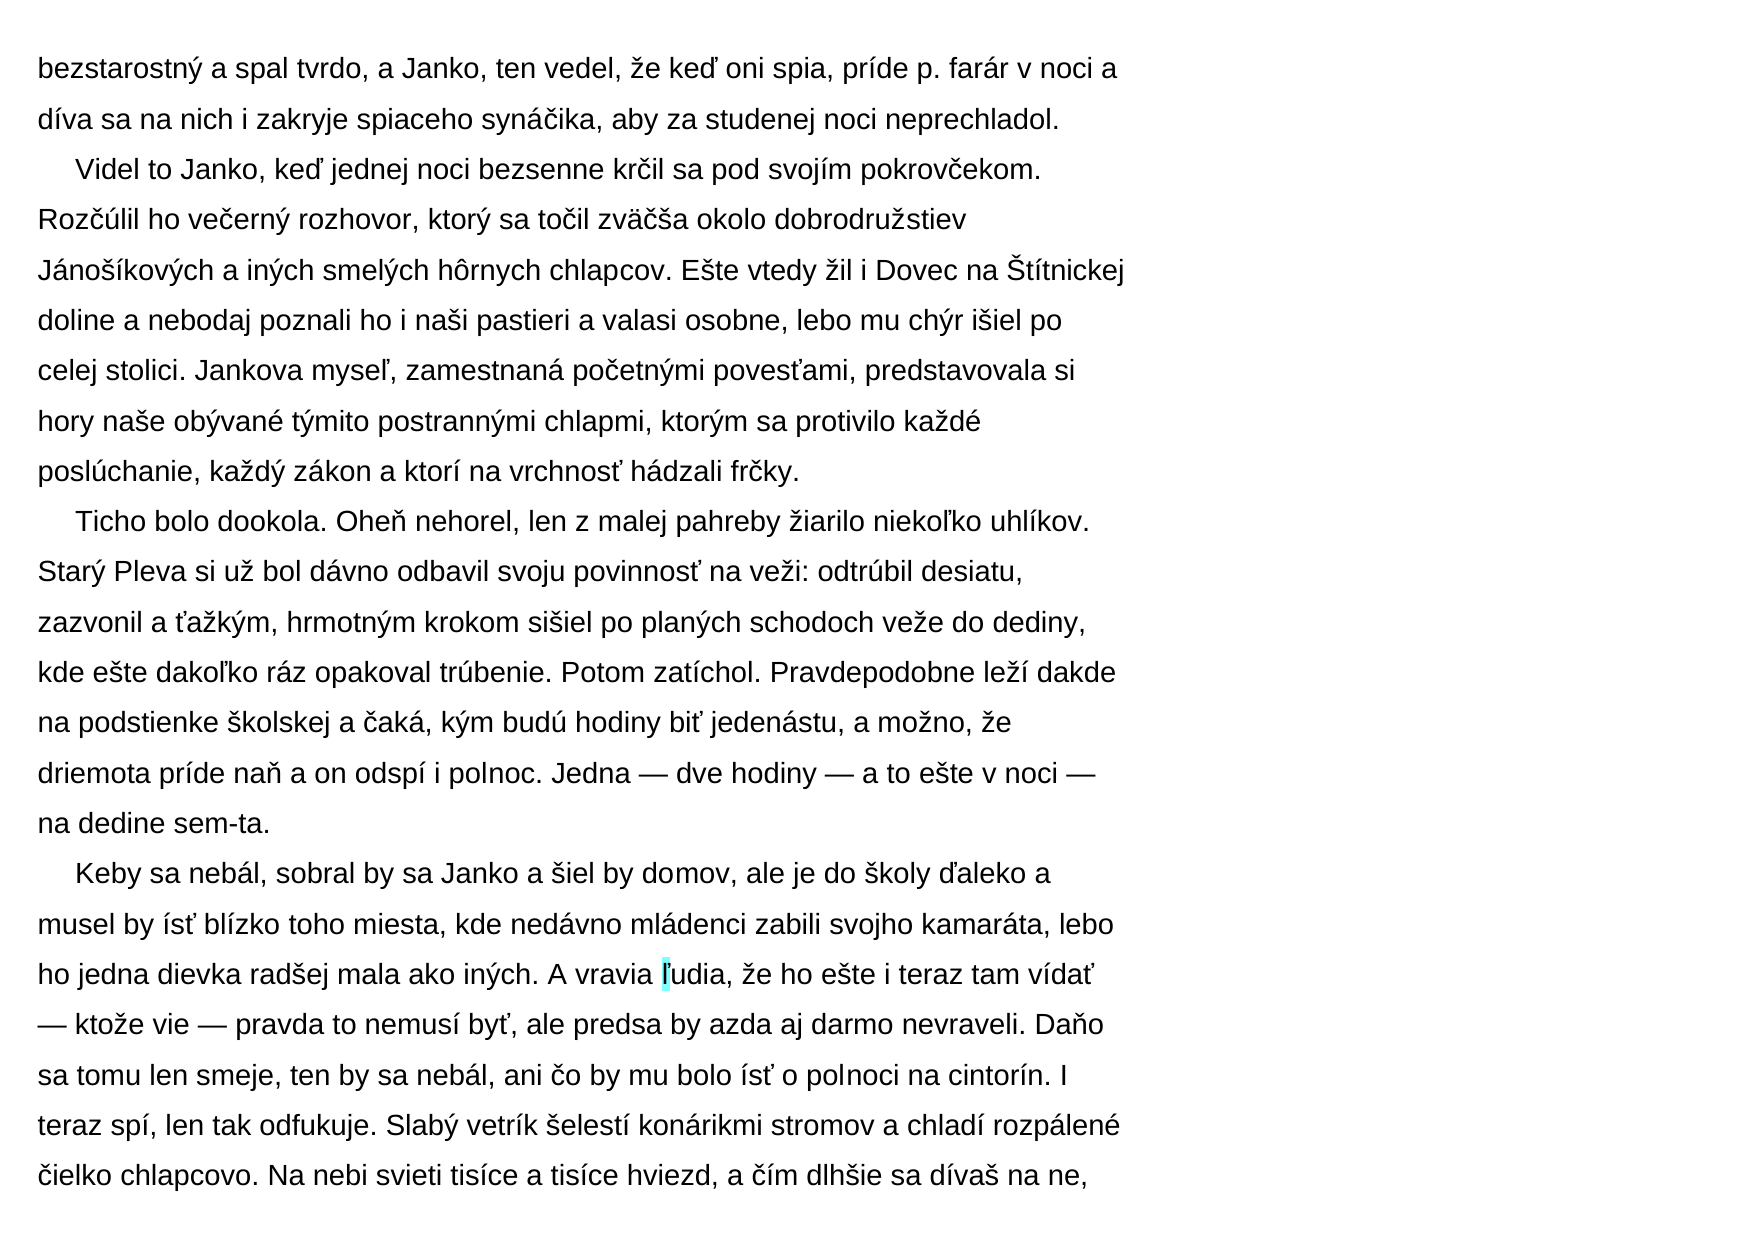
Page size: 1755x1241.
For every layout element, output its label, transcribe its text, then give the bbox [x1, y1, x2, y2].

text bezstarostný a spal tvrdo, a Janko, ten vedel, že keď oni spia, príde p. farár v noci a díva sa na nich i zakryje spiaceho syná­čika, aby za studenej noci neprechladol. [37, 51, 1130, 135]
text Keby sa nebál, sobral by sa Janko a šiel by do­mov, ale je do školy ďaleko a musel by ísť blízko toho miesta, kde nedávno mládenci zabili svojho kamaráta, lebo ho jedna dievka radšej mala ako iných. A vravia ľudia, že ho ešte i teraz tam vídať — ktože vie — pravda to nemusí byť, ale predsa by azda aj darmo nevraveli. Daňo sa tomu len smeje, ten by sa nebál, ani čo by mu bolo ísť o pol­noci na cintorín. I teraz spí, len tak odfukuje. Slabý vetrík šelestí konárikmi stromov a chladí rozpálené čielko chlapcovo. Na nebi svieti tisíce a tisíce hviezd, a čím dlhšie sa dívaš na ne, [37, 856, 1130, 1192]
text Ticho bolo dookola. Oheň nehorel, len z malej pahreby žiarilo niekoľko uhlíkov. Starý Pleva si už bol dávno odbavil svoju povinnosť na veži: odtrúbil desiatu, zazvonil a ťažkým, hrmotným krokom sišiel po planých schodoch veže do dediny, kde ešte dakoľko ráz opakoval trúbenie. Potom zatíchol. Pravdepodobne leží dakde na podstienke školskej a čaká, kým budú hodiny biť jedenástu, a možno, že driemota príde naň a on odspí i pol­noc. Jedna — dve hodiny — a to ešte v noci — na dedine sem-ta. [37, 504, 1130, 839]
text Videl to Janko, keď jednej noci bezsenne krčil sa pod svojím pokrovčekom. Rozčúlil ho večerný rozhovor, ktorý sa točil zväčša okolo dobrodruž­stiev Jánošíkových a iných smelých hôrnych chlap­cov. Ešte vtedy žil i Dovec na Štítnickej doline a nebodaj poznali ho i naši pastieri a valasi osobne, lebo mu chýr išiel po celej stolici. Jankova myseľ, zamestnaná početnými povesťami, predstavovala si hory naše obývané týmito postrannými chlapmi, ktorým sa protivilo každé poslúchanie, každý zá­kon a ktorí na vrchnosť hádzali frčky. [37, 152, 1130, 487]
